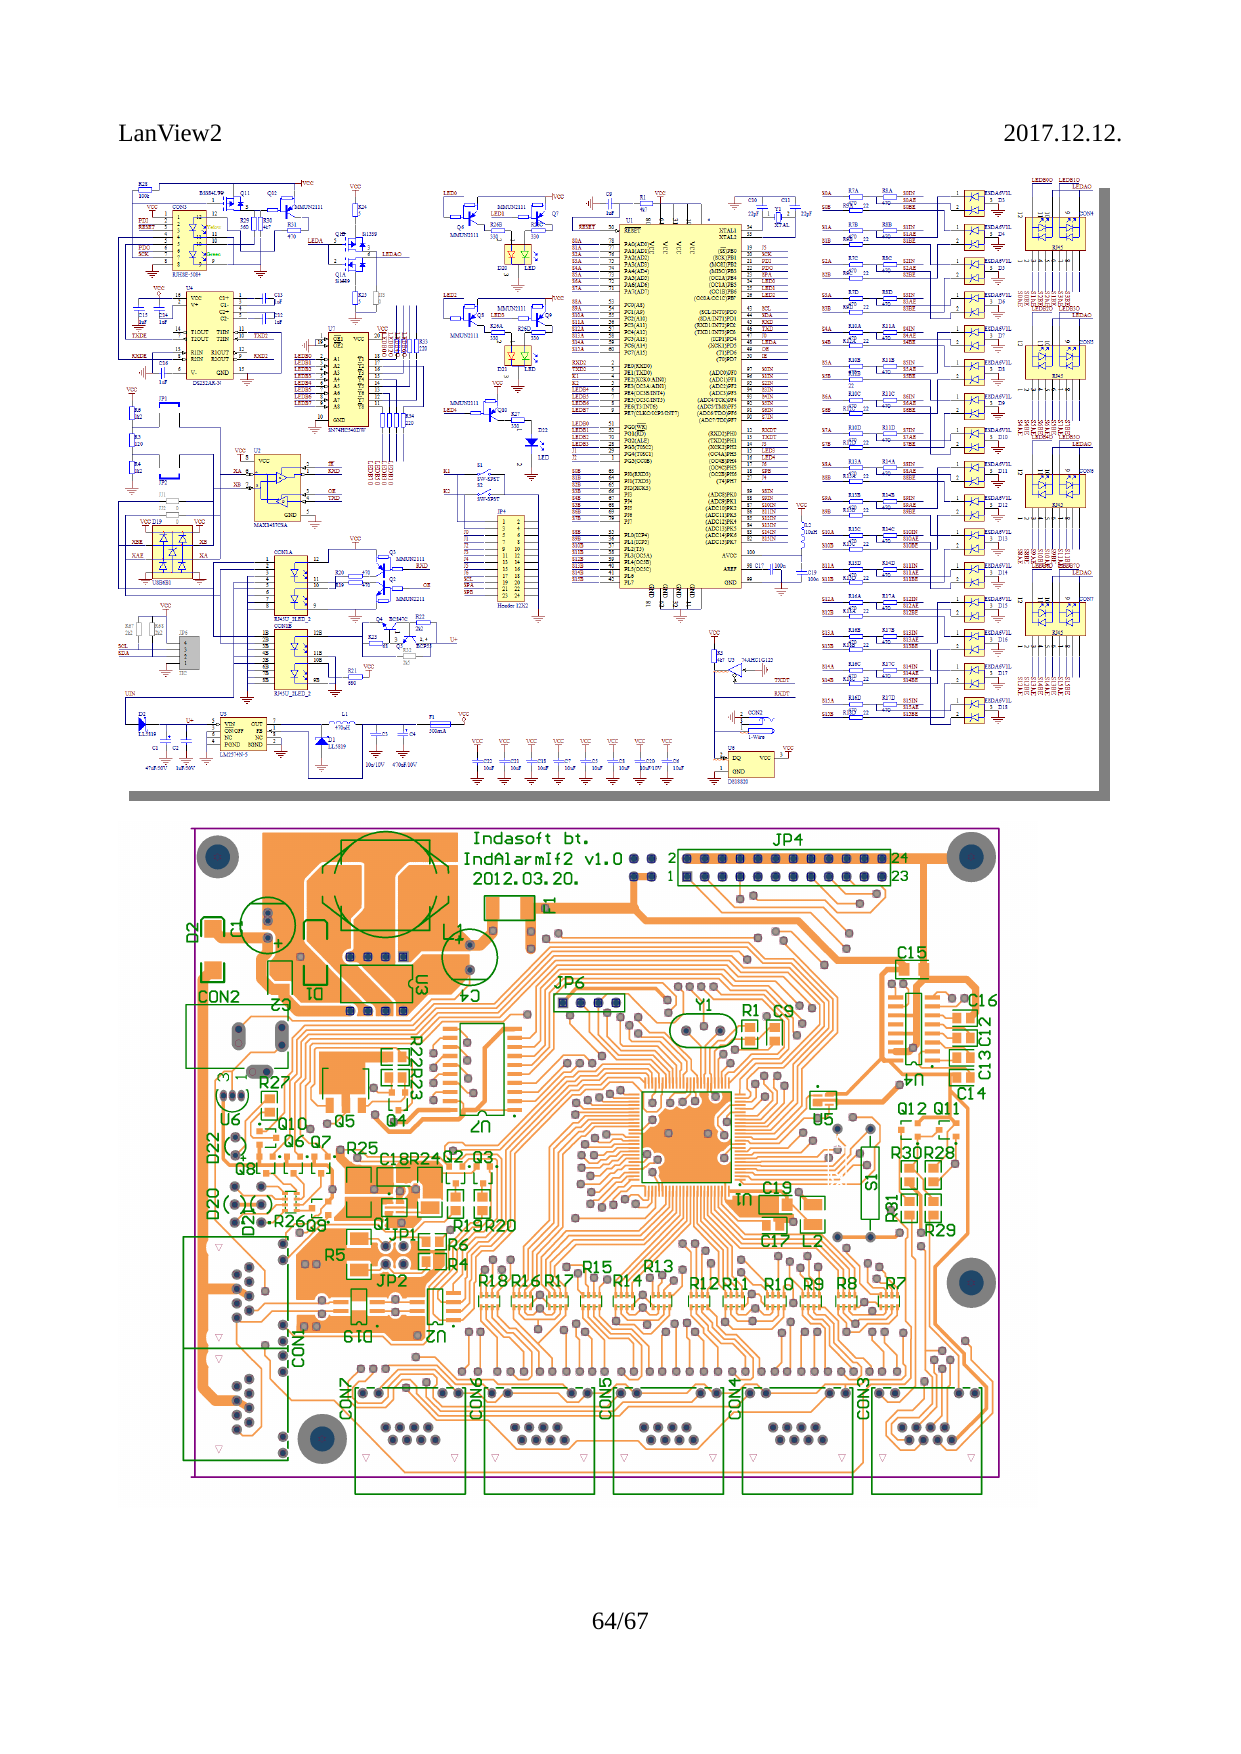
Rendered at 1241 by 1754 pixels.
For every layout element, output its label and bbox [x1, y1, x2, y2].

picture [118, 821, 1039, 1508]
picture [118, 177, 1099, 791]
